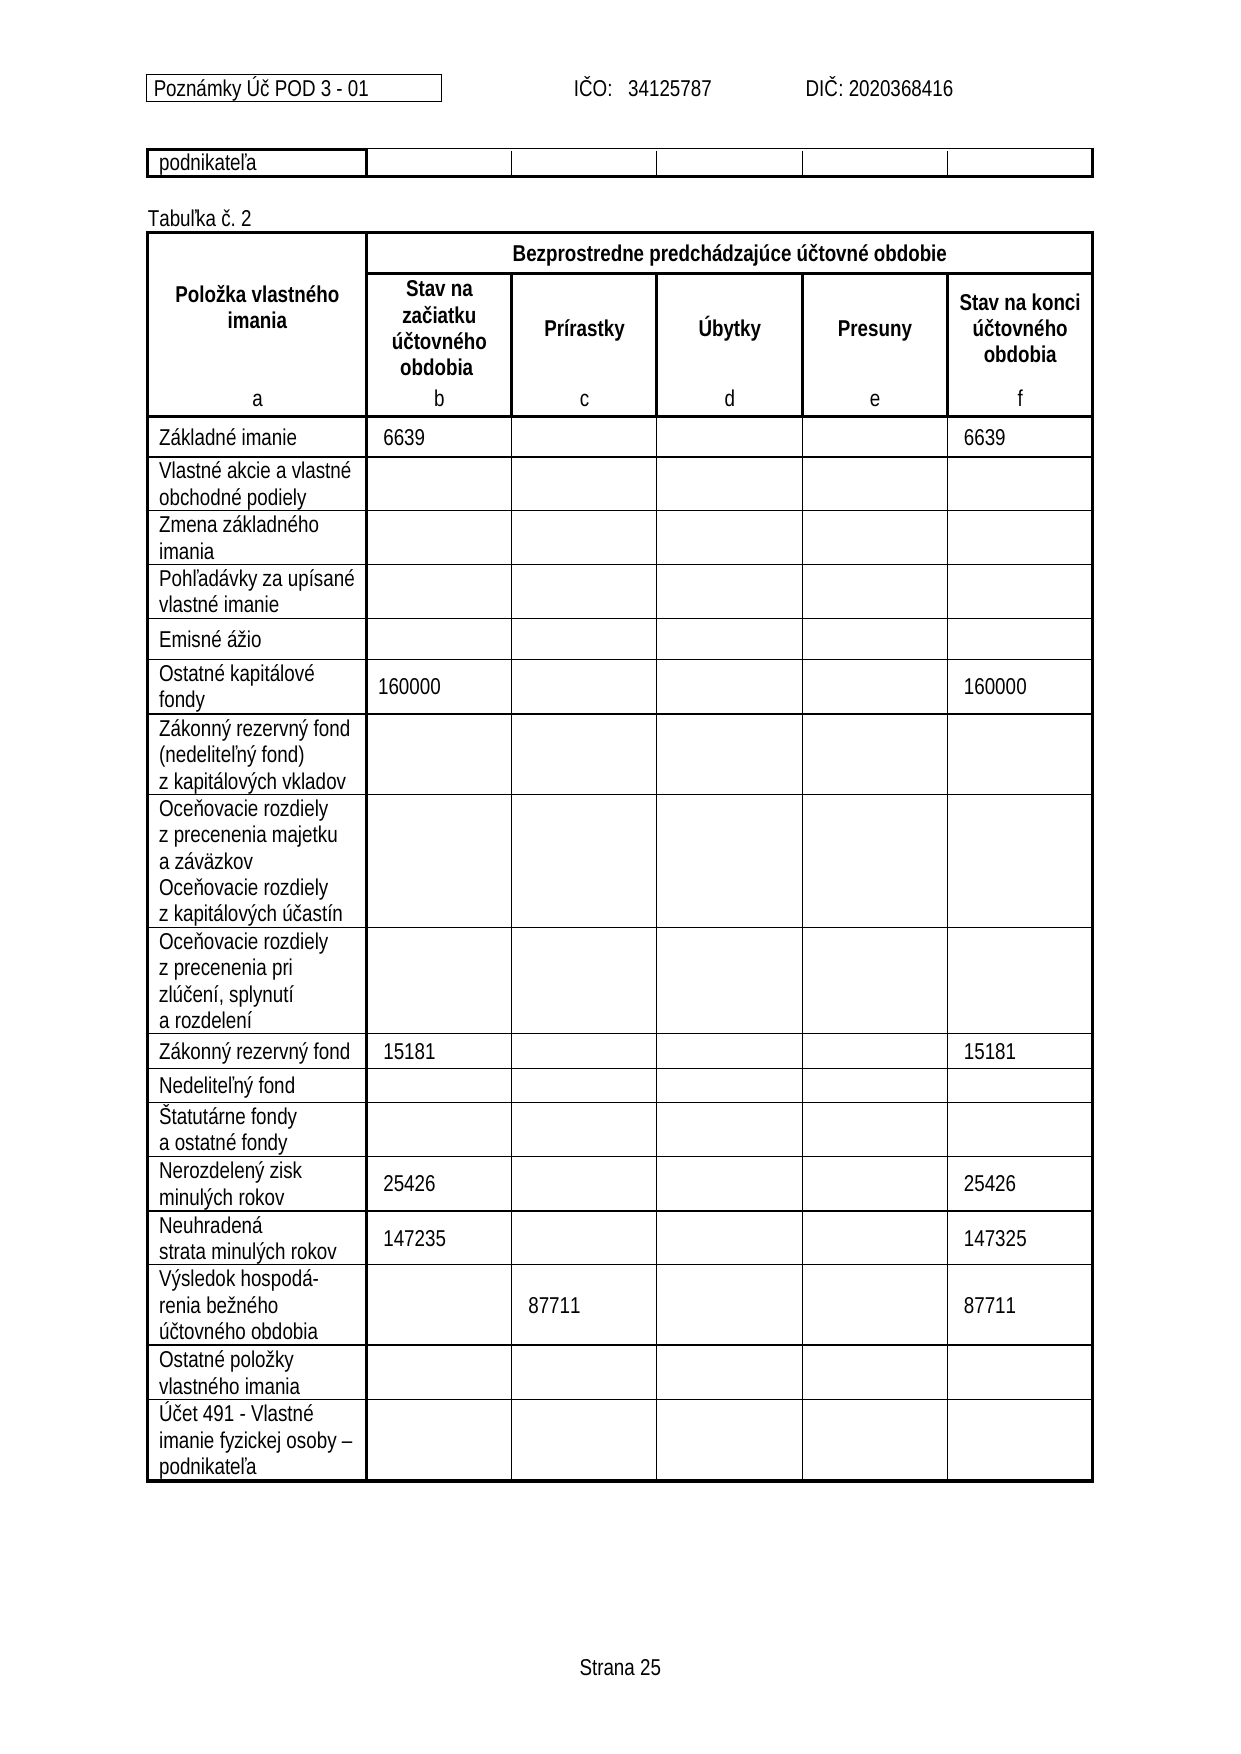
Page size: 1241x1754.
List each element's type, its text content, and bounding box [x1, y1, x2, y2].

table_cell [512, 715, 656, 794]
table_cell [657, 1069, 802, 1102]
table_cell Výsledok hospodá-renia bežného účtovného obdobia [149, 1265, 365, 1344]
table_cell [657, 1265, 802, 1344]
table_cell [657, 1157, 802, 1210]
table_cell [512, 149, 657, 175]
table_cell [368, 511, 511, 564]
text Tabuľka č. 2 [148, 204, 1092, 231]
table_cell Ostatné kapitálové fondy [149, 660, 365, 713]
table_cell [803, 1157, 947, 1210]
table_cell Presuny [804, 275, 946, 381]
table_header Bezprostredne predchádzajúce účtovné obdobie [368, 234, 1091, 272]
table_cell [657, 660, 802, 713]
table_cell [512, 458, 656, 510]
table_cell [803, 1034, 947, 1068]
table_cell [657, 928, 802, 1033]
table_cell [368, 565, 511, 618]
table_cell [803, 1400, 947, 1479]
table_cell [657, 619, 802, 659]
table_cell 147235 [368, 1212, 511, 1264]
table_cell [512, 1034, 656, 1068]
table_cell [657, 511, 802, 564]
table_cell e [804, 381, 946, 415]
table_cell [368, 874, 511, 927]
table_cell [948, 795, 1091, 874]
table_cell Pohľadávky za upísané vlastné imanie [149, 565, 365, 618]
table_cell [803, 418, 947, 456]
table_cell [368, 1069, 511, 1102]
table_cell [948, 619, 1091, 659]
table_cell [948, 1103, 1091, 1156]
table_cell [368, 1346, 511, 1399]
table_cell a [149, 381, 365, 415]
table_cell 15181 [368, 1034, 511, 1068]
table_cell Neuhradená strata minulých rokov [149, 1212, 365, 1264]
table_cell [657, 149, 802, 175]
table_cell [802, 149, 947, 175]
table_cell Základné imanie [149, 418, 365, 456]
table_cell [512, 619, 656, 659]
table_cell Oceňovacie rozdiely z precenenia pri zlúčení, splynutí a rozdelení [149, 928, 365, 1033]
table_cell [368, 1400, 511, 1479]
table_cell [948, 1400, 1091, 1479]
table_cell [512, 511, 656, 564]
table_cell Zákonný rezervný fond (nedeliteľný fond) z kapitálových vkladov [149, 715, 365, 794]
table_cell Štatutárne fondy a ostatné fondy [149, 1103, 365, 1156]
table_cell [948, 511, 1091, 564]
table_cell Nerozdelený zisk minulých rokov [149, 1157, 365, 1210]
table_cell [657, 1103, 802, 1156]
table_cell [368, 149, 512, 175]
table_cell 6639 [368, 418, 511, 456]
table_cell [368, 1103, 511, 1156]
table_cell Úbytky [658, 275, 801, 381]
table_cell Nedeliteľný fond [149, 1069, 365, 1102]
table_cell [512, 660, 656, 713]
table_cell Prírastky [513, 275, 655, 381]
table_cell [803, 511, 947, 564]
table_cell [512, 874, 656, 927]
table_header Položka vlastného imania [149, 234, 365, 381]
table_cell 87711 [948, 1265, 1091, 1344]
table_cell f [949, 381, 1091, 415]
table_cell Emisné ážio [149, 619, 365, 659]
table_cell [657, 1346, 802, 1399]
table_cell [948, 1069, 1091, 1102]
table_cell c [513, 381, 655, 415]
table_cell [512, 795, 656, 874]
table_cell 25426 [948, 1157, 1091, 1210]
table_cell [368, 619, 511, 659]
table_cell [948, 1346, 1091, 1399]
table_cell 160000 [368, 660, 511, 713]
table_cell d [658, 381, 801, 415]
table_cell 25426 [368, 1157, 511, 1210]
table_cell [657, 458, 802, 510]
table_cell 6639 [948, 418, 1091, 456]
table_cell [948, 715, 1091, 794]
table_cell podnikateľa [149, 151, 365, 175]
table_cell [657, 418, 802, 456]
table_cell [803, 458, 947, 510]
table_cell 147325 [948, 1212, 1091, 1264]
table_cell [948, 458, 1091, 510]
table_cell [803, 715, 947, 794]
table_cell [368, 715, 511, 794]
table_cell [947, 149, 1091, 175]
table_cell [512, 418, 656, 456]
table_cell [803, 928, 947, 1033]
table_cell [803, 565, 947, 618]
table_cell [368, 1265, 511, 1344]
table_cell [803, 660, 947, 713]
table_cell Oceňovacie rozdiely z kapitálových účastín [149, 874, 365, 927]
table_cell [368, 458, 511, 510]
table_cell Zákonný rezervný fond [149, 1034, 365, 1068]
table_cell [657, 795, 802, 874]
table_cell b [368, 381, 510, 415]
table_cell [803, 1103, 947, 1156]
table_cell [512, 1103, 656, 1156]
table_cell Vlastné akcie a vlastné obchodné podiely [149, 458, 365, 510]
table_cell [368, 795, 511, 874]
table_cell [512, 1400, 656, 1479]
table_cell 15181 [948, 1034, 1091, 1068]
table_cell [512, 928, 656, 1033]
table_cell [657, 1034, 802, 1068]
table_cell [803, 1069, 947, 1102]
table_cell [657, 565, 802, 618]
table_cell [512, 1346, 656, 1399]
table_cell 160000 [948, 660, 1091, 713]
table_cell [512, 1069, 656, 1102]
table_cell [512, 1157, 656, 1210]
table_cell [368, 928, 511, 1033]
table_cell Stav na začiatku účtovného obdobia [368, 275, 510, 381]
table_cell 87711 [512, 1265, 656, 1344]
table_cell [948, 565, 1091, 618]
table_cell [803, 795, 947, 874]
table_cell [803, 619, 947, 659]
table_cell [657, 1400, 802, 1479]
table_cell Účet 491 - Vlastné imanie fyzickej osoby –podnikateľa [149, 1400, 365, 1479]
table_cell [948, 928, 1091, 1033]
table_cell [657, 1212, 802, 1264]
table_cell [948, 874, 1091, 927]
table_cell [803, 1212, 947, 1264]
table_cell [512, 565, 656, 618]
table_cell Oceňovacie rozdiely z precenenia majetku a záväzkov [149, 795, 365, 874]
table_cell Stav na konci účtovného obdobia [949, 275, 1091, 381]
table_cell [803, 1265, 947, 1344]
table_cell [512, 1212, 656, 1264]
table_cell [803, 874, 947, 927]
table_cell [657, 715, 802, 794]
table_cell Zmena základného imania [149, 511, 365, 564]
table_cell [657, 874, 802, 927]
table_cell Ostatné položky vlastného imania [149, 1346, 365, 1399]
table_cell [803, 1346, 947, 1399]
